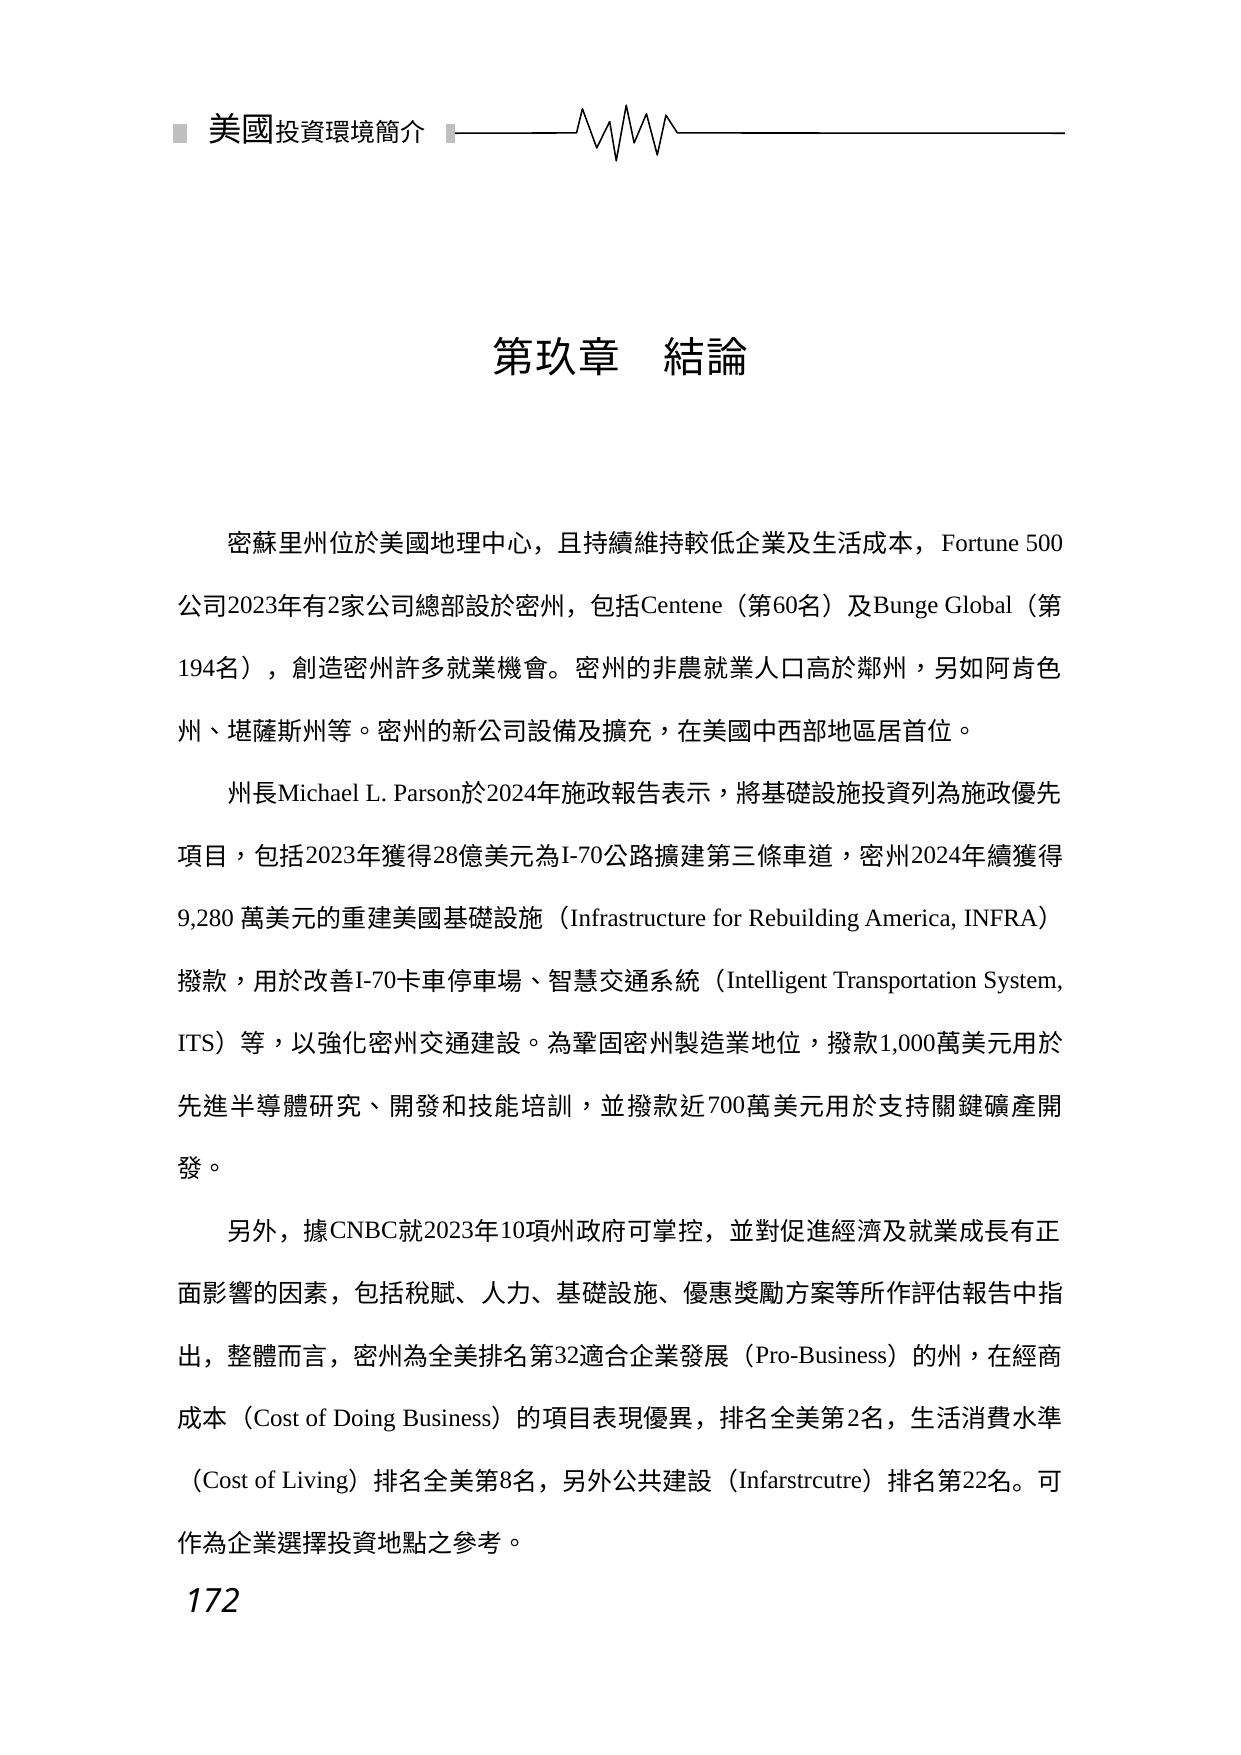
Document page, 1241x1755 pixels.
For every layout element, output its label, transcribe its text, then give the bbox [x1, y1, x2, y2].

text 第玖章 結論 [177, 313, 1063, 375]
text 州長Michael L. Parson於2024年施政報告表示，將基礎設施投資列為施政優先項目，包括2023年獲得28億美元為I-70公路擴建第三條車道，密州2024年續獲得9,280 萬美元的重建美國基礎設施（Infrastructure for Rebuilding America, INFRA）撥款，用於改善I-70卡車停車場、智慧交通系統（Intelligent Transportation System, ITS）等，以強化密州交通建設。為鞏固密州製造業地位，撥款1,000萬美元用於先進半導體研究、開發和技能培訓，並撥款近700萬美元用於支持關鍵礦產開發。 [177, 750, 1063, 1188]
text 另外，據CNBC就2023年10項州政府可掌控，並對促進經濟及就業成長有正面影響的因素，包括稅賦、人力、基礎設施、優惠獎勵方案等所作評估報告中指出，整體而言，密州為全美排名第32適合企業發展（Pro-Business）的州，在經商成本（Cost of Doing Business）的項目表現優異，排名全美第2名，生活消費水準（Cost of Living）排名全美第8名，另外公共建設（Infarstrcutre）排名第22名。可作為企業選擇投資地點之參考。 [177, 1188, 1063, 1563]
text 密蘇里州位於美國地理中心，且持續維持較低企業及生活成本，Fortune 500公司2023年有2家公司總部設於密州，包括Centene（第60名）及Bunge Global（第194名），創造密州許多就業機會。密州的非農就業人口高於鄰州，另如阿肯色州、堪薩斯州等。密州的新公司設備及擴充，在美國中西部地區居首位。 [177, 500, 1063, 750]
